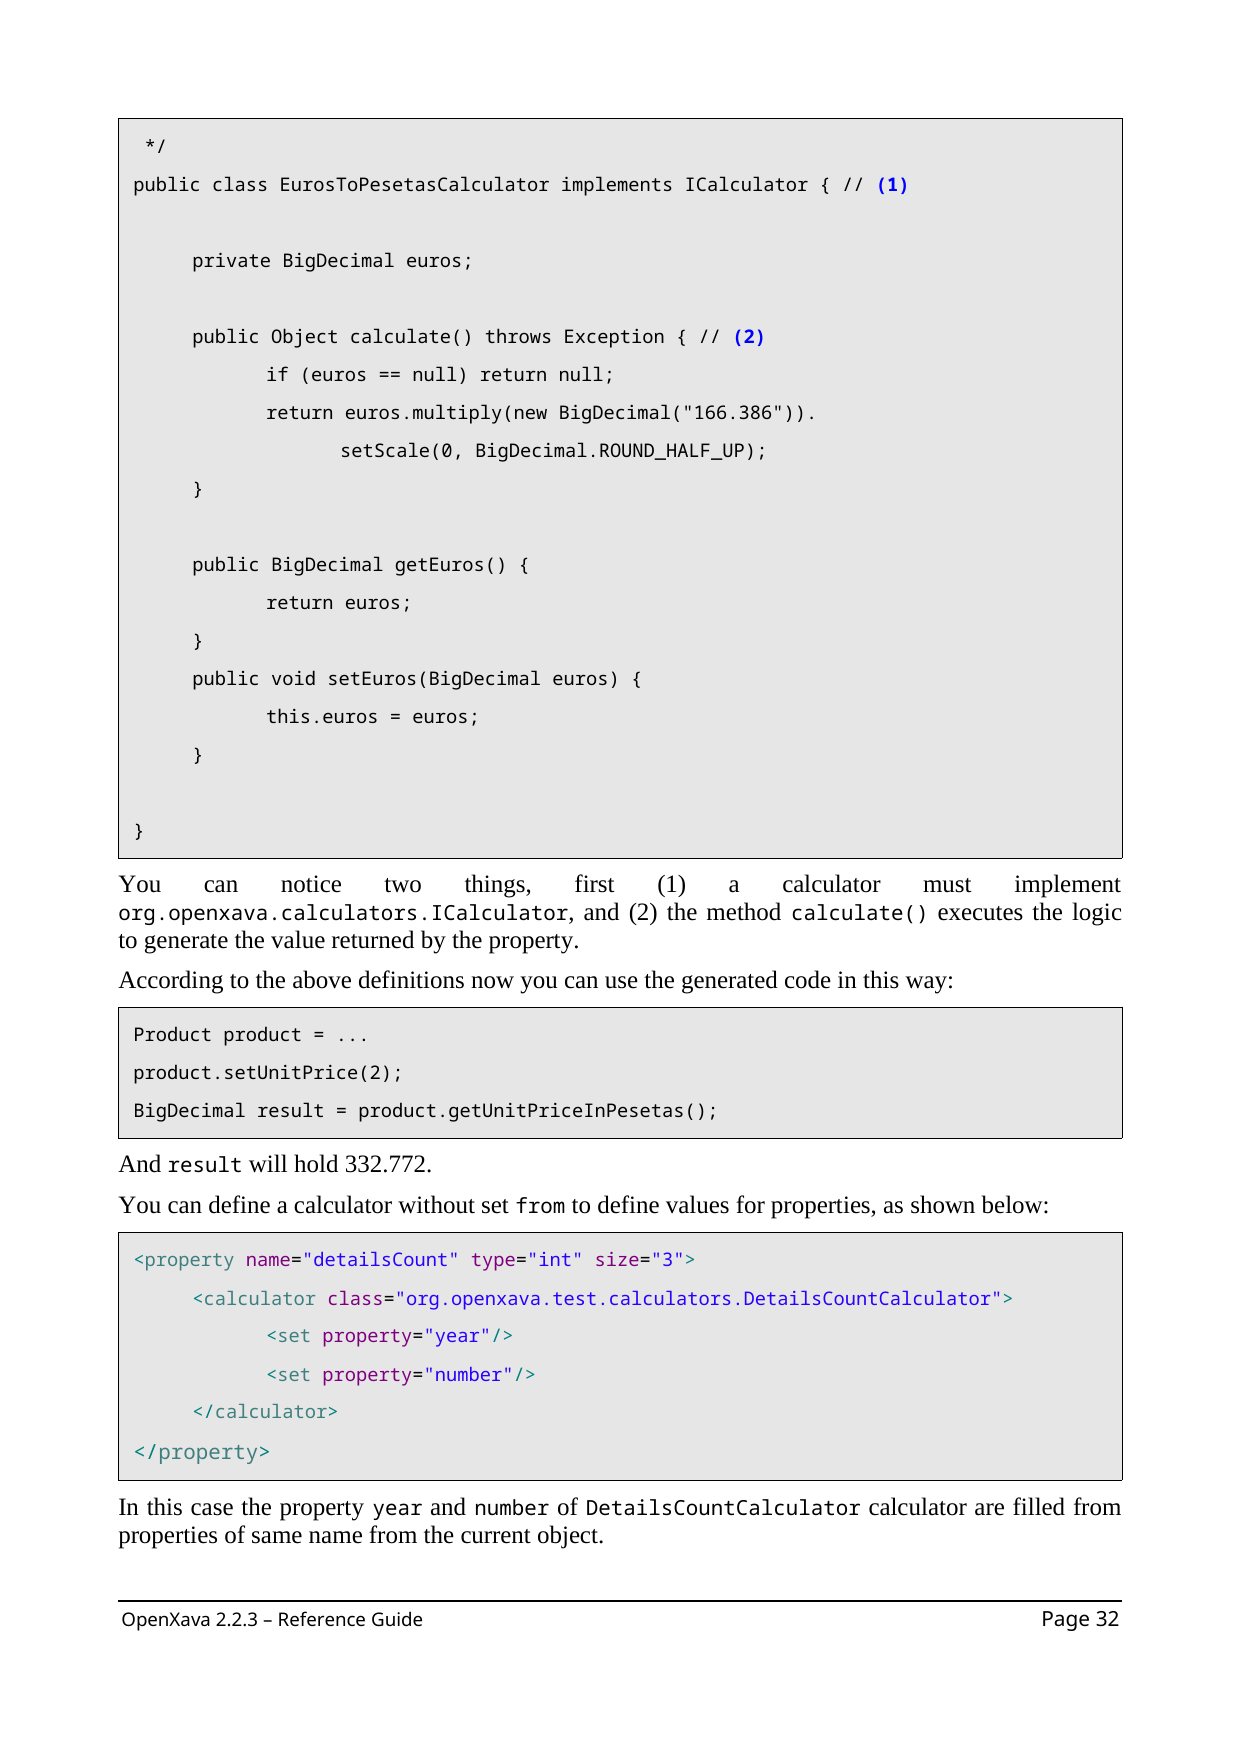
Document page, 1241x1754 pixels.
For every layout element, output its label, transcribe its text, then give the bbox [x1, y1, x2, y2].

text return euros; [119, 574, 1122, 612]
text </property> [119, 1422, 1122, 1480]
text } [119, 726, 1122, 764]
text } [119, 612, 1122, 650]
text public class EurosToPesetasCalculator implements ICalculator { // (1) [119, 156, 1122, 194]
text <set property="year"/> [119, 1308, 1122, 1346]
text You can notice two things, first (1) a calculator must implement org.openxava.calculators.ICalculator, and (2) the method calculate() executes the logic to generate the value returned by the property. [118, 870, 1122, 954]
text You can define a calculator without set from to define values for properties, as shown below: [118, 1191, 1122, 1219]
text In this case the property year and number of DetailsCountCalculator calculator are filled from properties of same name from the current object. [118, 1493, 1122, 1548]
text And result will hold 332.772. [118, 1151, 1122, 1179]
text if (euros == null) return null; [119, 346, 1122, 384]
text setScale(0, BigDecimal.ROUND_HALF_UP); [119, 422, 1122, 460]
text According to the above definitions now you can use the generated code in this way: [118, 966, 1122, 994]
text return euros.multiply(new BigDecimal("166.386")). [119, 384, 1122, 422]
text </calculator> [119, 1384, 1122, 1422]
text product.setUnitPrice(2); [119, 1045, 1122, 1083]
text private BigDecimal euros; [119, 232, 1122, 270]
text <property name="detailsCount" type="int" size="3"> [119, 1233, 1122, 1270]
text public BigDecimal getEuros() { [119, 536, 1122, 574]
text public Object calculate() throws Exception { // (2) [119, 308, 1122, 346]
text <set property="number"/> [119, 1346, 1122, 1384]
text } [119, 460, 1122, 498]
text public void setEuros(BigDecimal euros) { [119, 650, 1122, 688]
text <calculator class="org.openxava.test.calculators.DetailsCountCalculator"> [119, 1270, 1122, 1308]
text this.euros = euros; [119, 688, 1122, 726]
text Product product = ... [119, 1008, 1122, 1045]
text } [119, 802, 1122, 858]
text BigDecimal result = product.getUnitPriceInPesetas(); [119, 1083, 1122, 1138]
text */ [119, 119, 1122, 156]
